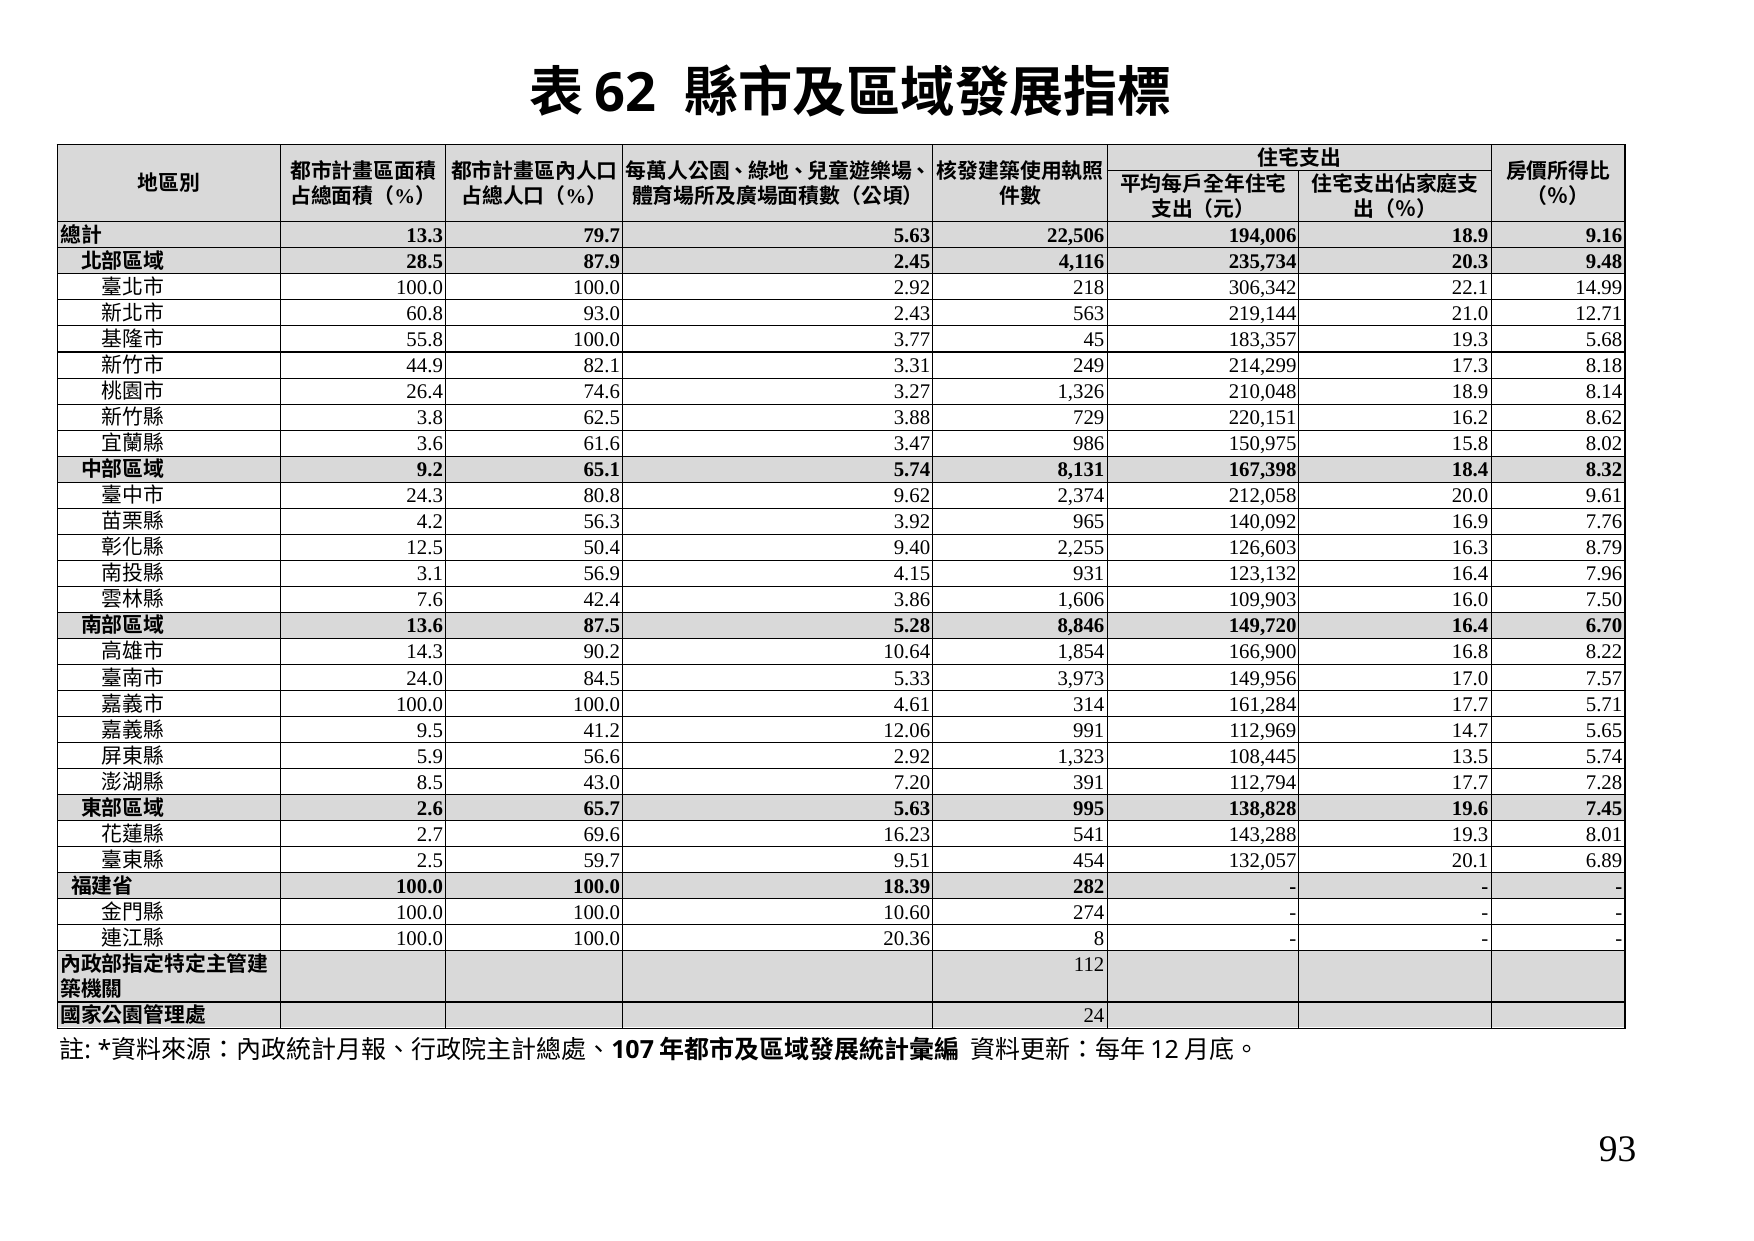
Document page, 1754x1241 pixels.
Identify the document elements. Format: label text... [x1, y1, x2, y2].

table_cell 391 [933, 769, 1107, 794]
table_cell 2,255 [933, 535, 1107, 560]
table_cell 541 [933, 821, 1107, 846]
table_cell 13.3 [281, 222, 445, 247]
table_cell - [1492, 925, 1624, 950]
table_cell 1,854 [933, 639, 1107, 664]
table_cell 金門縣 [58, 899, 280, 924]
table_cell 7.76 [1492, 509, 1624, 534]
table_cell 112,969 [1108, 717, 1298, 742]
table_cell 住宅支出佔家庭支出（％） [1299, 171, 1491, 221]
table_cell 108,445 [1108, 743, 1298, 768]
table_cell - [1299, 925, 1491, 950]
table_cell 16.9 [1299, 509, 1491, 534]
table_cell [1492, 951, 1624, 1001]
table_cell 45 [933, 326, 1107, 351]
table_cell 965 [933, 509, 1107, 534]
table_cell 56.6 [446, 743, 622, 768]
table_cell 18.9 [1299, 222, 1491, 247]
table_cell 986 [933, 431, 1107, 456]
table_cell 3.77 [623, 326, 932, 351]
table_cell - [1108, 925, 1298, 950]
table_cell 60.8 [281, 300, 445, 325]
table_cell 南投縣 [58, 561, 280, 586]
table_cell 7.6 [281, 587, 445, 612]
table_cell 4,116 [933, 248, 1107, 273]
table_cell 44.9 [281, 353, 445, 377]
table_cell 143,288 [1108, 821, 1298, 846]
table_cell 16.2 [1299, 405, 1491, 429]
table_cell 3.88 [623, 405, 932, 429]
table_cell 56.3 [446, 509, 622, 534]
table_cell 新竹縣 [58, 405, 280, 429]
table_cell 5.65 [1492, 717, 1624, 742]
table_cell 22,506 [933, 222, 1107, 247]
table_cell 12.06 [623, 717, 932, 742]
table_cell 18.9 [1299, 379, 1491, 403]
table_cell 嘉義縣 [58, 717, 280, 742]
table_cell 274 [933, 899, 1107, 924]
table_cell 62.5 [446, 405, 622, 429]
table_cell 8.18 [1492, 353, 1624, 377]
table_cell [1299, 1003, 1491, 1027]
table_cell 167,398 [1108, 457, 1298, 482]
table_cell 3.6 [281, 431, 445, 456]
table_cell 282 [933, 873, 1107, 898]
table_cell 臺南市 [58, 665, 280, 690]
table_cell 臺中市 [58, 483, 280, 508]
table_header 住宅支出 [1108, 145, 1491, 170]
table_cell 183,357 [1108, 326, 1298, 351]
table_cell 3.8 [281, 405, 445, 429]
table_cell 8.22 [1492, 639, 1624, 664]
table_cell 10.64 [623, 639, 932, 664]
table_cell 132,057 [1108, 847, 1298, 872]
table_cell 100.0 [446, 274, 622, 299]
table_cell 100.0 [281, 274, 445, 299]
table_cell 北部區域 [58, 248, 280, 273]
table_cell 212,058 [1108, 483, 1298, 508]
table_cell 9.61 [1492, 483, 1624, 508]
table_cell 嘉義市 [58, 691, 280, 716]
table_cell 90.2 [446, 639, 622, 664]
table_cell 100.0 [446, 925, 622, 950]
table_cell 高雄市 [58, 639, 280, 664]
table_cell 6.89 [1492, 847, 1624, 872]
table_cell 9.48 [1492, 248, 1624, 273]
table_cell 總計 [58, 222, 280, 247]
table_cell 7.45 [1492, 795, 1624, 820]
table_header 地區別 [58, 145, 280, 221]
table_cell 內政部指定特定主管建築機關 [58, 951, 280, 1001]
table_cell 28.5 [281, 248, 445, 273]
table_cell 24.3 [281, 483, 445, 508]
table_cell 56.9 [446, 561, 622, 586]
table_cell 新竹市 [58, 353, 280, 377]
table_cell 7.57 [1492, 665, 1624, 690]
table_cell 苗栗縣 [58, 509, 280, 534]
table_cell 5.74 [623, 457, 932, 482]
table_cell 87.5 [446, 613, 622, 638]
table_cell 21.0 [1299, 300, 1491, 325]
table_cell 4.2 [281, 509, 445, 534]
table_cell - [1299, 899, 1491, 924]
table_cell 國家公園管理處 [58, 1003, 280, 1027]
table_cell 1,606 [933, 587, 1107, 612]
table_cell 4.15 [623, 561, 932, 586]
table_cell 150,975 [1108, 431, 1298, 456]
table_cell 臺北市 [58, 274, 280, 299]
table_cell 235,734 [1108, 248, 1298, 273]
table_cell 214,299 [1108, 353, 1298, 377]
table_cell 24.0 [281, 665, 445, 690]
table_cell 61.6 [446, 431, 622, 456]
table_cell 8,131 [933, 457, 1107, 482]
table_cell 149,720 [1108, 613, 1298, 638]
table_cell 8.32 [1492, 457, 1624, 482]
table_cell 2.43 [623, 300, 932, 325]
table_cell 4.61 [623, 691, 932, 716]
table_cell 8.62 [1492, 405, 1624, 429]
table_cell 26.4 [281, 379, 445, 403]
table_cell 16.0 [1299, 587, 1491, 612]
table_cell 8,846 [933, 613, 1107, 638]
table_cell 100.0 [446, 691, 622, 716]
table_cell 140,092 [1108, 509, 1298, 534]
table_cell 8.02 [1492, 431, 1624, 456]
table_cell 84.5 [446, 665, 622, 690]
table_cell 65.7 [446, 795, 622, 820]
table_cell 220,151 [1108, 405, 1298, 429]
table_cell 112 [933, 951, 1107, 1001]
table_cell 74.6 [446, 379, 622, 403]
table_cell 16.8 [1299, 639, 1491, 664]
table_cell 14.7 [1299, 717, 1491, 742]
table_cell 100.0 [446, 326, 622, 351]
table_cell 20.3 [1299, 248, 1491, 273]
table_cell 8.5 [281, 769, 445, 794]
table_cell 5.9 [281, 743, 445, 768]
table_cell [623, 1003, 932, 1027]
table_cell 194,006 [1108, 222, 1298, 247]
table_cell 43.0 [446, 769, 622, 794]
table_cell [446, 951, 622, 1001]
table_cell 18.39 [623, 873, 932, 898]
table_cell 17.7 [1299, 769, 1491, 794]
table_cell [446, 1003, 622, 1027]
table_cell 12.71 [1492, 300, 1624, 325]
table_cell 15.8 [1299, 431, 1491, 456]
table_cell 16.23 [623, 821, 932, 846]
table_cell 2,374 [933, 483, 1107, 508]
table_cell 13.5 [1299, 743, 1491, 768]
table_cell 3.92 [623, 509, 932, 534]
table_cell 雲林縣 [58, 587, 280, 612]
table_cell 24 [933, 1003, 1107, 1027]
table_cell 82.1 [446, 353, 622, 377]
table_cell 995 [933, 795, 1107, 820]
table_cell 138,828 [1108, 795, 1298, 820]
table_cell 123,132 [1108, 561, 1298, 586]
table_cell 2.92 [623, 743, 932, 768]
table_cell 8.01 [1492, 821, 1624, 846]
table_cell 12.5 [281, 535, 445, 560]
table_cell 100.0 [446, 873, 622, 898]
table_cell 16.3 [1299, 535, 1491, 560]
table_cell 2.5 [281, 847, 445, 872]
table_cell 8 [933, 925, 1107, 950]
table_cell 10.60 [623, 899, 932, 924]
table_cell 17.3 [1299, 353, 1491, 377]
table_cell 112,794 [1108, 769, 1298, 794]
table_cell 花蓮縣 [58, 821, 280, 846]
table_cell 臺東縣 [58, 847, 280, 872]
table_cell 20.0 [1299, 483, 1491, 508]
table_cell 563 [933, 300, 1107, 325]
table_cell 13.6 [281, 613, 445, 638]
table_cell 9.40 [623, 535, 932, 560]
table_cell 澎湖縣 [58, 769, 280, 794]
table_cell 基隆市 [58, 326, 280, 351]
table_cell 新北市 [58, 300, 280, 325]
table_cell [281, 1003, 445, 1027]
table_cell 931 [933, 561, 1107, 586]
table_cell 7.96 [1492, 561, 1624, 586]
table_cell 5.71 [1492, 691, 1624, 716]
table_cell 3.31 [623, 353, 932, 377]
table_cell 1,323 [933, 743, 1107, 768]
table_cell 109,903 [1108, 587, 1298, 612]
table_cell 中部區域 [58, 457, 280, 482]
table_cell 149,956 [1108, 665, 1298, 690]
table_cell 2.6 [281, 795, 445, 820]
table_cell 87.9 [446, 248, 622, 273]
table_cell 7.28 [1492, 769, 1624, 794]
table_cell 桃園市 [58, 379, 280, 403]
table_cell 210,048 [1108, 379, 1298, 403]
table_cell [1492, 1003, 1624, 1027]
table_header 每萬人公園、綠地、兒童遊樂場、體育場所及廣場面積數（公頃） [623, 145, 932, 221]
table_cell 19.6 [1299, 795, 1491, 820]
table_cell 41.2 [446, 717, 622, 742]
table_cell 2.45 [623, 248, 932, 273]
table_cell 3.47 [623, 431, 932, 456]
table_cell 3,973 [933, 665, 1107, 690]
table_cell 2.92 [623, 274, 932, 299]
table_cell 7.20 [623, 769, 932, 794]
table_cell 3.86 [623, 587, 932, 612]
table_cell 161,284 [1108, 691, 1298, 716]
table_cell 19.3 [1299, 326, 1491, 351]
table_cell [1108, 951, 1298, 1001]
table_cell 991 [933, 717, 1107, 742]
table_cell 59.7 [446, 847, 622, 872]
table_cell 17.7 [1299, 691, 1491, 716]
table_cell 126,603 [1108, 535, 1298, 560]
table_cell 9.2 [281, 457, 445, 482]
table_cell 314 [933, 691, 1107, 716]
table_cell 218 [933, 274, 1107, 299]
table_cell 100.0 [281, 691, 445, 716]
table_cell 50.4 [446, 535, 622, 560]
table_cell 55.8 [281, 326, 445, 351]
table_cell [281, 951, 445, 1001]
table_cell 9.62 [623, 483, 932, 508]
table_cell [1299, 951, 1491, 1001]
table_header 都市計畫區面積占總面積（%） [281, 145, 445, 221]
table_cell 宜蘭縣 [58, 431, 280, 456]
table_cell 1,326 [933, 379, 1107, 403]
table_cell 17.0 [1299, 665, 1491, 690]
table_cell 14.99 [1492, 274, 1624, 299]
table_cell 16.4 [1299, 561, 1491, 586]
table_cell - [1108, 899, 1298, 924]
table_cell 100.0 [281, 873, 445, 898]
table_cell 9.16 [1492, 222, 1624, 247]
table_cell 80.8 [446, 483, 622, 508]
table_cell 南部區域 [58, 613, 280, 638]
table_cell 3.27 [623, 379, 932, 403]
table_cell 5.63 [623, 795, 932, 820]
table_cell 8.14 [1492, 379, 1624, 403]
table_header 房價所得比（％） [1492, 145, 1624, 221]
table_cell 8.79 [1492, 535, 1624, 560]
table_cell - [1492, 899, 1624, 924]
table_cell 5.63 [623, 222, 932, 247]
table_cell 9.51 [623, 847, 932, 872]
table_cell 14.3 [281, 639, 445, 664]
table_cell 福建省 [58, 873, 280, 898]
table_cell 9.5 [281, 717, 445, 742]
table_cell 166,900 [1108, 639, 1298, 664]
table_cell - [1108, 873, 1298, 898]
table_cell 7.50 [1492, 587, 1624, 612]
subtitle 表62 縣市及區域發展指標 [59, 32, 1636, 144]
table_cell 100.0 [281, 925, 445, 950]
table_cell 93.0 [446, 300, 622, 325]
table_cell 19.3 [1299, 821, 1491, 846]
table_cell [1108, 1003, 1298, 1027]
table_cell 5.74 [1492, 743, 1624, 768]
table_header 核發建築使用執照件數 [933, 145, 1107, 221]
table_header 都市計畫區內人口占總人口（%） [446, 145, 622, 221]
table_cell 3.1 [281, 561, 445, 586]
table_cell 20.36 [623, 925, 932, 950]
table_cell 6.70 [1492, 613, 1624, 638]
table_cell 42.4 [446, 587, 622, 612]
table_cell 249 [933, 353, 1107, 377]
table_cell 22.1 [1299, 274, 1491, 299]
table_cell 20.1 [1299, 847, 1491, 872]
table_cell 729 [933, 405, 1107, 429]
table_cell [623, 951, 932, 1001]
text 註: *資料來源：內政統計月報、行政院主計總處、107年都市及區域發展統計彙編 資料更新：每年12月底。 [59, 1028, 1636, 1066]
table_cell 連江縣 [58, 925, 280, 950]
table_cell 100.0 [281, 899, 445, 924]
table_cell 2.7 [281, 821, 445, 846]
table_cell - [1299, 873, 1491, 898]
table_cell 100.0 [446, 899, 622, 924]
table_cell 219,144 [1108, 300, 1298, 325]
table_cell 5.68 [1492, 326, 1624, 351]
table_cell 18.4 [1299, 457, 1491, 482]
table_cell 69.6 [446, 821, 622, 846]
table_cell - [1492, 873, 1624, 898]
table_cell 屏東縣 [58, 743, 280, 768]
table_cell 5.33 [623, 665, 932, 690]
table_cell 454 [933, 847, 1107, 872]
table_cell 306,342 [1108, 274, 1298, 299]
table_cell 5.28 [623, 613, 932, 638]
table_cell 彰化縣 [58, 535, 280, 560]
table_cell 65.1 [446, 457, 622, 482]
table_cell 16.4 [1299, 613, 1491, 638]
table_cell 東部區域 [58, 795, 280, 820]
table_cell 平均每戶全年住宅支出（元） [1108, 171, 1298, 221]
table_cell 79.7 [446, 222, 622, 247]
